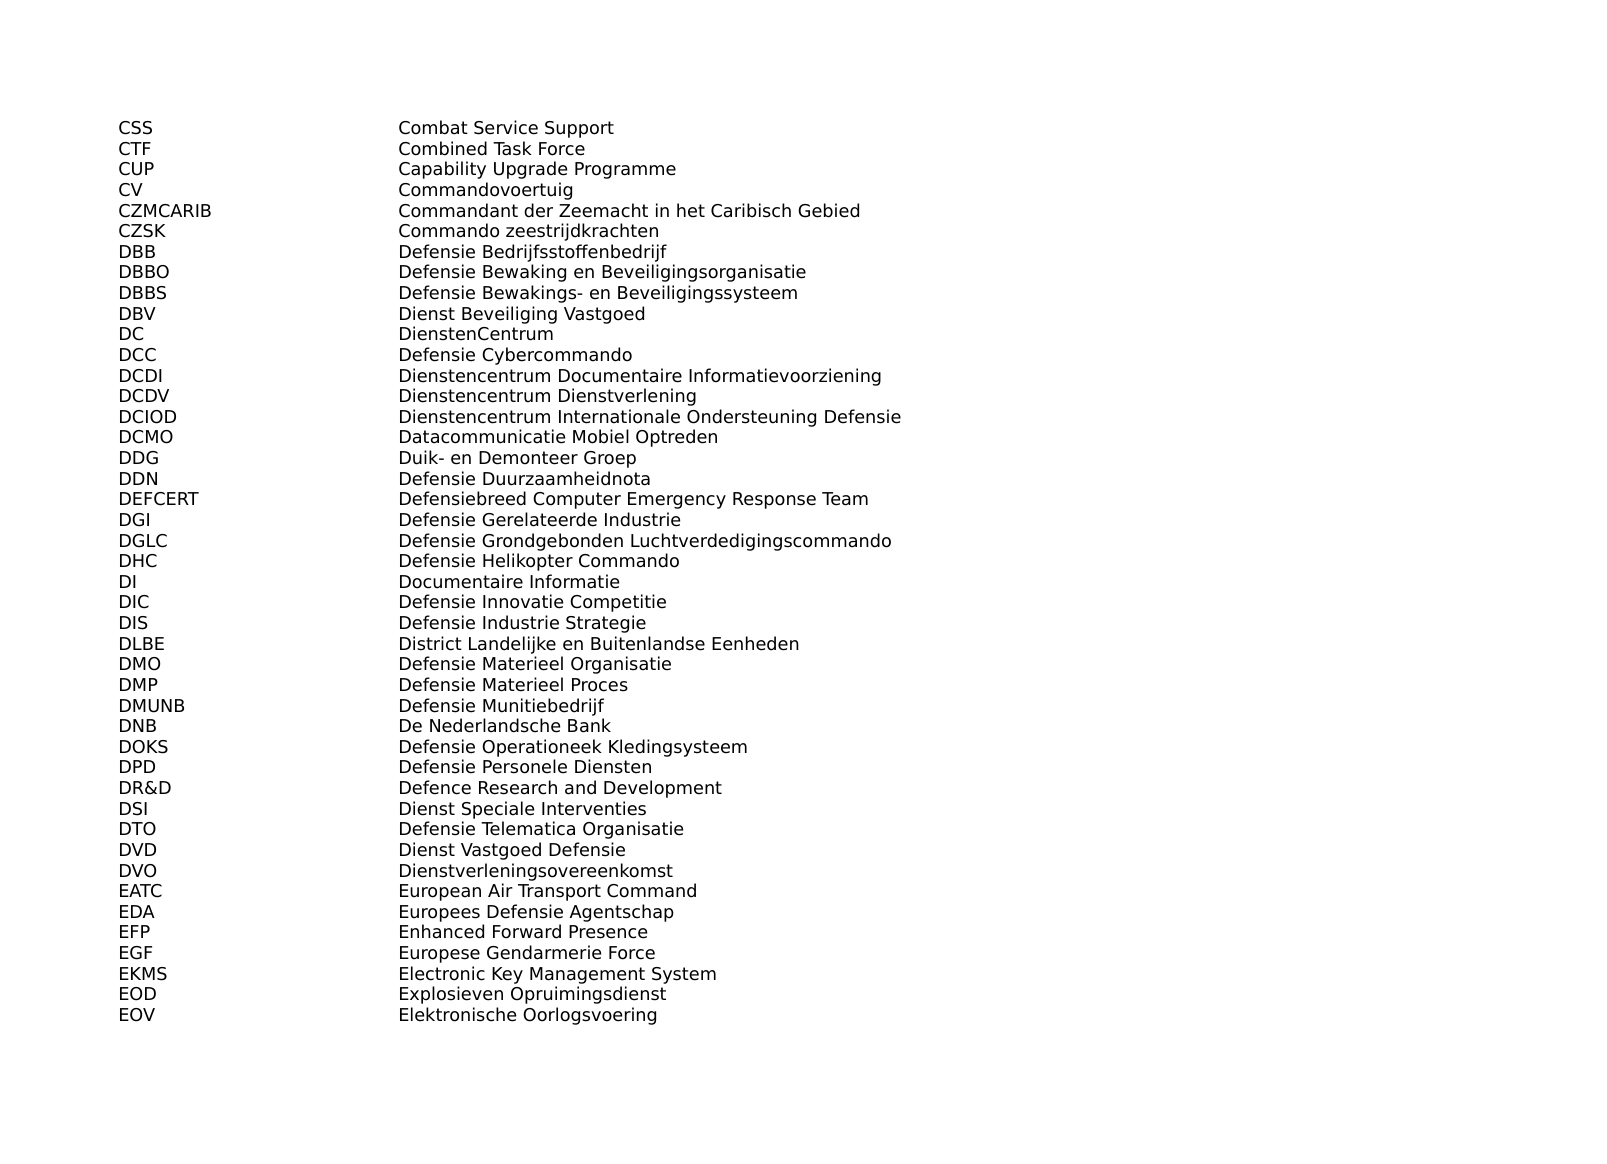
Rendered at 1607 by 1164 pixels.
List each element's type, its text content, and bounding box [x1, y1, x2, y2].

table_cell Commandant der Zeemacht in het Caribisch Gebied [392, 201, 1488, 221]
table_cell Defensiebreed Computer Emergency Response Team [392, 489, 1488, 510]
table_cell Combat Service Support [392, 118, 1488, 139]
table_cell DEFCERT [118, 489, 392, 510]
table_cell Defensie Bewaking en Beveiligingsorganisatie [392, 263, 1488, 283]
table_cell Documentaire Informatie [392, 572, 1488, 592]
table_cell DPD [118, 758, 392, 778]
table_cell EOD [118, 984, 392, 1005]
table_cell DTO [118, 819, 392, 840]
table_cell Defence Research and Development [392, 778, 1488, 799]
table_cell DVD [118, 840, 392, 861]
table_cell Defensie Materieel Proces [392, 675, 1488, 696]
table_cell Dienstverleningsovereenkomst [392, 861, 1488, 881]
table_cell Explosieven Opruimingsdienst [392, 984, 1488, 1005]
table_cell Electronic Key Management System [392, 964, 1488, 984]
table_cell Defensie Innovatie Competitie [392, 593, 1488, 613]
table_cell Defensie Operationeek Kledingsysteem [392, 737, 1488, 757]
table_cell Commandovoertuig [392, 180, 1488, 201]
table_cell EATC [118, 881, 392, 902]
table_cell DGI [118, 510, 392, 531]
table_cell DCIOD [118, 407, 392, 427]
table_cell DLBE [118, 634, 392, 654]
table_cell Defensie Cybercommando [392, 345, 1488, 366]
table_cell EFP [118, 923, 392, 943]
table_cell EKMS [118, 964, 392, 984]
table_cell DBBO [118, 263, 392, 283]
table_cell Defensie Bedrijfsstoffenbedrijf [392, 242, 1488, 262]
table_cell Defensie Bewakings- en Beveiligingssysteem [392, 283, 1488, 304]
table_cell CV [118, 180, 392, 201]
table_cell DGLC [118, 531, 392, 551]
table_cell Commando zeestrijdkrachten [392, 221, 1488, 242]
table_cell DHC [118, 551, 392, 572]
table_cell EGF [118, 943, 392, 964]
table_cell DCC [118, 345, 392, 366]
table_cell DienstenCentrum [392, 324, 1488, 345]
table_cell Dienst Beveiliging Vastgoed [392, 304, 1488, 324]
table_cell Datacommunicatie Mobiel Optreden [392, 428, 1488, 448]
table_cell Dienstencentrum Internationale Ondersteuning Defensie [392, 407, 1488, 427]
table_cell Defensie Munitiebedrijf [392, 696, 1488, 716]
table_cell DCDI [118, 366, 392, 386]
table_cell Dienst Vastgoed Defensie [392, 840, 1488, 861]
table_cell DMUNB [118, 696, 392, 716]
table_cell DOKS [118, 737, 392, 757]
table_cell DCDV [118, 386, 392, 407]
table_cell Defensie Grondgebonden Luchtverdedigingscommando [392, 531, 1488, 551]
table_cell DIC [118, 593, 392, 613]
table_cell DMP [118, 675, 392, 696]
table_cell DVO [118, 861, 392, 881]
table_cell Defensie Duurzaamheidnota [392, 469, 1488, 489]
table_cell DNB [118, 716, 392, 737]
table_cell Defensie Helikopter Commando [392, 551, 1488, 572]
table_cell DI [118, 572, 392, 592]
table_cell DIS [118, 613, 392, 634]
table_cell Enhanced Forward Presence [392, 923, 1488, 943]
table_cell CZMCARIB [118, 201, 392, 221]
table_cell Defensie Personele Diensten [392, 758, 1488, 778]
table_cell Dienst Speciale Interventies [392, 799, 1488, 819]
table_cell District Landelijke en Buitenlandse Eenheden [392, 634, 1488, 654]
table_cell Dienstencentrum Documentaire Informatievoorziening [392, 366, 1488, 386]
table_cell European Air Transport Command [392, 881, 1488, 902]
table_cell De Nederlandsche Bank [392, 716, 1488, 737]
table_cell DDN [118, 469, 392, 489]
table_cell DBBS [118, 283, 392, 304]
table_cell Dienstencentrum Dienstverlening [392, 386, 1488, 407]
table_cell Capability Upgrade Programme [392, 159, 1488, 180]
table_cell Defensie Industrie Strategie [392, 613, 1488, 634]
table_cell Elektronische Oorlogsvoering [392, 1005, 1488, 1026]
table_cell Duik- en Demonteer Groep [392, 448, 1488, 469]
table_cell Defensie Gerelateerde Industrie [392, 510, 1488, 531]
table_cell Europees Defensie Agentschap [392, 902, 1488, 922]
table_cell EDA [118, 902, 392, 922]
table_cell DR&D [118, 778, 392, 799]
table_cell Defensie Telematica Organisatie [392, 819, 1488, 840]
table_cell CTF [118, 139, 392, 159]
table_cell Defensie Materieel Organisatie [392, 654, 1488, 675]
table_cell DBB [118, 242, 392, 262]
table_cell CZSK [118, 221, 392, 242]
table_cell CUP [118, 159, 392, 180]
table_cell DC [118, 324, 392, 345]
table_cell CSS [118, 118, 392, 139]
table_cell DCMO [118, 428, 392, 448]
table_cell EOV [118, 1005, 392, 1026]
table_cell Combined Task Force [392, 139, 1488, 159]
table_cell DDG [118, 448, 392, 469]
table_cell DSI [118, 799, 392, 819]
table_cell DBV [118, 304, 392, 324]
table_cell Europese Gendarmerie Force [392, 943, 1488, 964]
table_cell DMO [118, 654, 392, 675]
